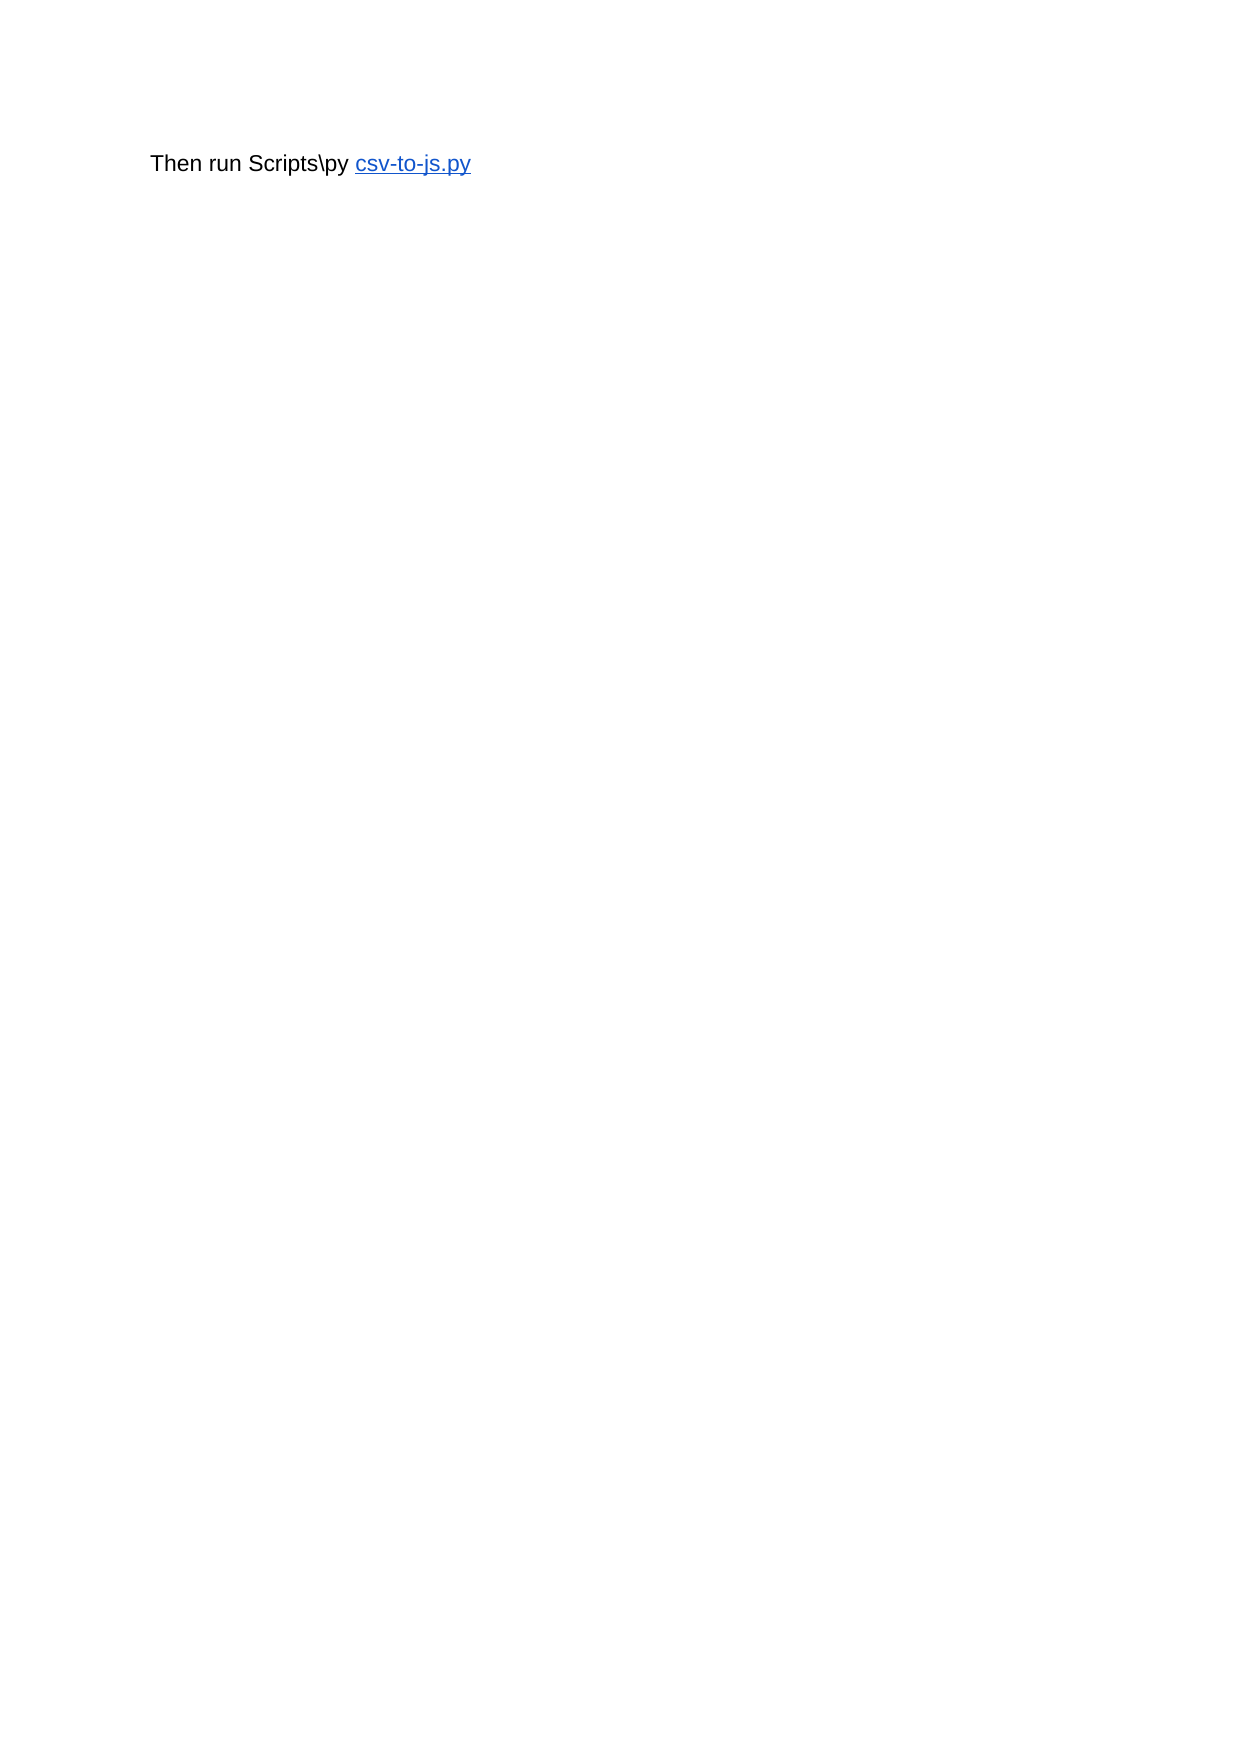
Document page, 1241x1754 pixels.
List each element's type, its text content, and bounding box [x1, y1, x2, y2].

text Then run Scripts\py csv-to-js.py [150, 150, 1090, 176]
